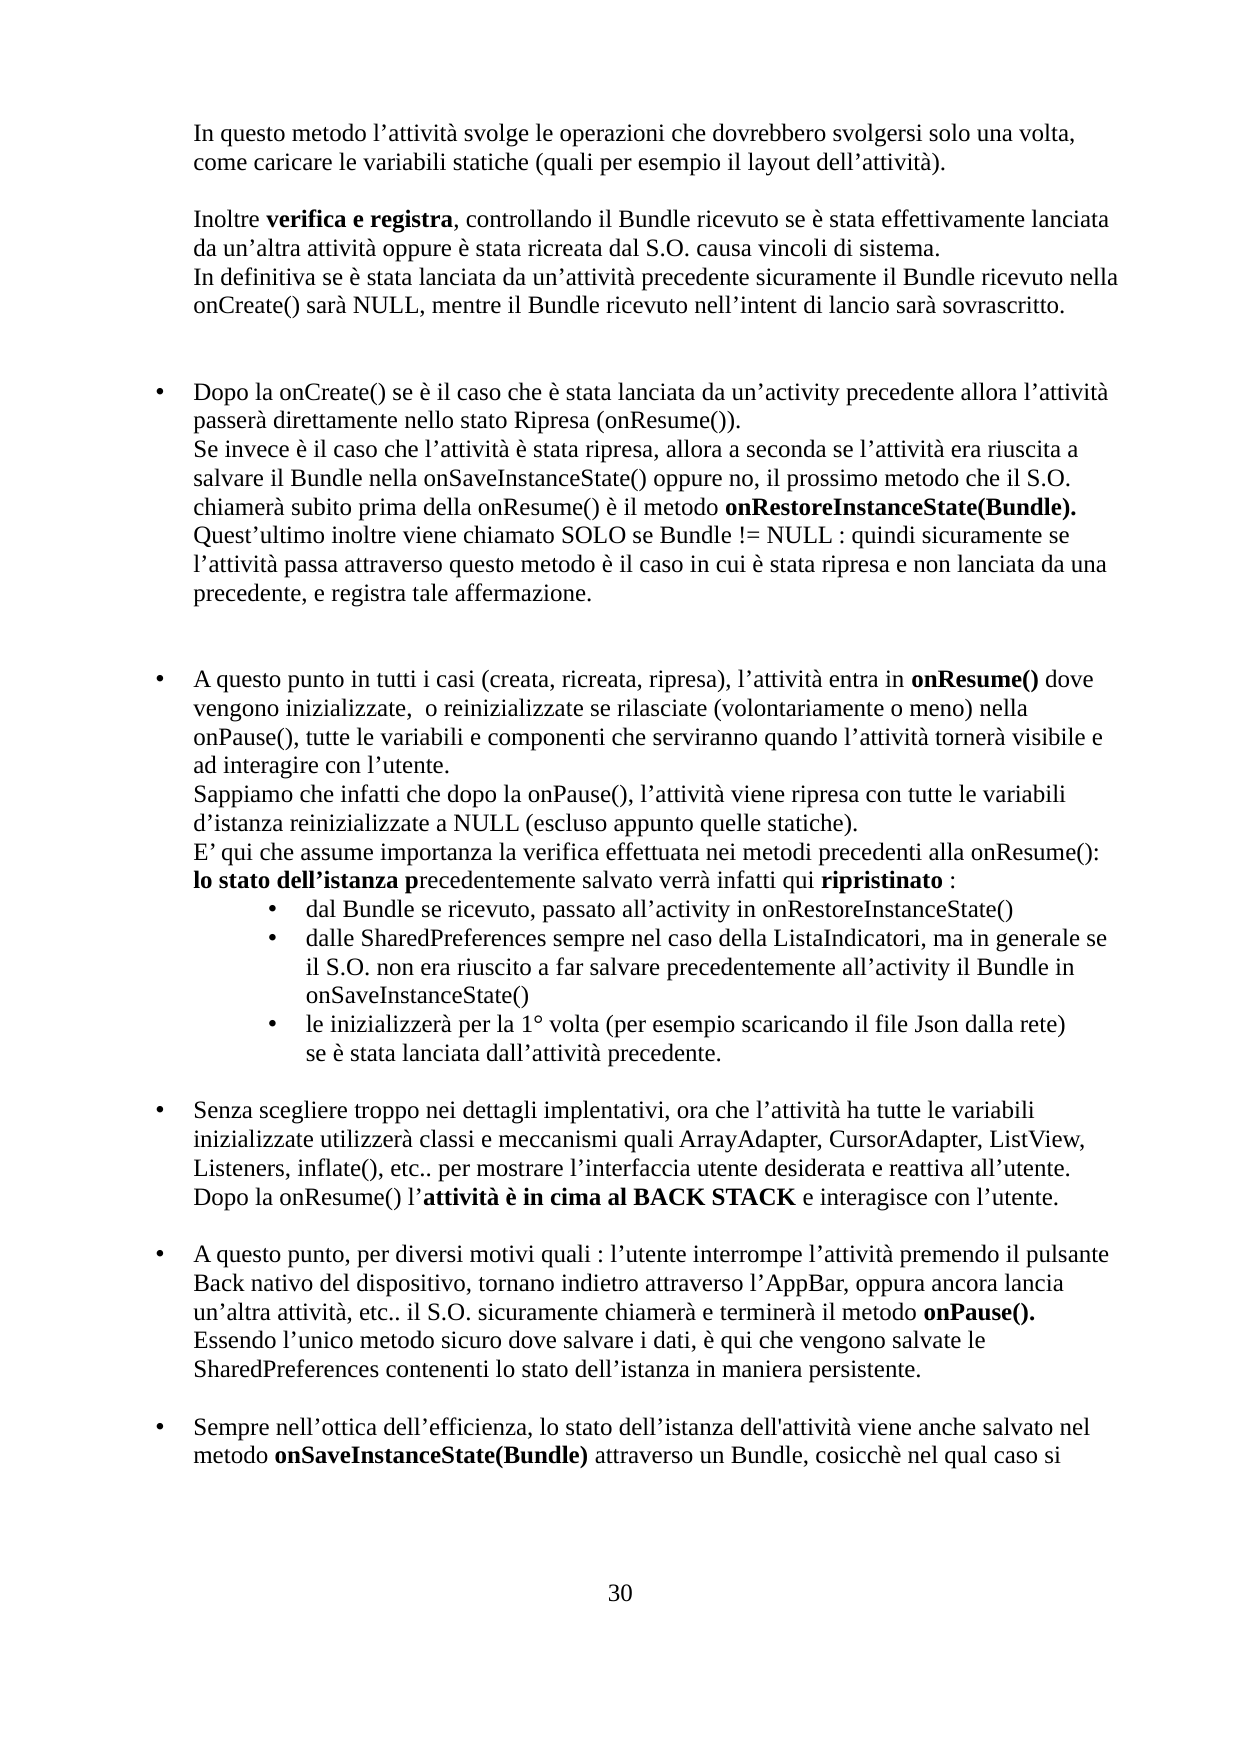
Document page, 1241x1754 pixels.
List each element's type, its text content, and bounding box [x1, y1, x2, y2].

list le inizializzerà per la 1° volta (per esempio scaricando il file Json dalla rete) [268, 1009, 1122, 1038]
list dalle SharedPreferences sempre nel caso della ListaIndicatori, ma in generale se il S.O. non era riuscito a far salvare precedentemente all’activity il Bundle in onSaveInstanceState() [268, 923, 1122, 1009]
list dal Bundle se ricevuto, passato all’activity in onRestoreInstanceState() [268, 894, 1122, 923]
list E’ qui che assume importanza la verifica effettuata nei metodi precedenti alla onResume(): [156, 837, 1122, 866]
list Senza scegliere troppo nei dettagli implentativi, ora che l’attività ha tutte le variabili inizializzate utilizzerà classi e meccanismi quali ArrayAdapter, CursorAdapter, ListView, Listeners, inflate(), etc.. per mostrare l’interfaccia utente desiderata e reattiva all’utente. [156, 1096, 1122, 1182]
list Dopo la onResume() l’attività è in cima al BACK STACK e interagisce con l’utente. [156, 1182, 1122, 1211]
list Essendo l’unico metodo sicuro dove salvare i dati, è qui che vengono salvate le [156, 1326, 1122, 1354]
list In definitiva se è stata lanciata da un’attività precedente sicuramente il Bundle ricevuto nella onCreate() sarà NULL, mentre il Bundle ricevuto nell’intent di lancio sarà sovrascritto. [156, 262, 1122, 319]
list A questo punto, per diversi motivi quali : l’utente interrompe l’attività premendo il pulsante Back nativo del dispositivo, tornano indietro attraverso l’AppBar, oppura ancora lancia un’altra attività, etc.. il S.O. sicuramente chiamerà e terminerà il metodo onPause(). [156, 1239, 1122, 1326]
list Se invece è il caso che l’attività è stata ripresa, allora a seconda se l’attività era riuscita a salvare il Bundle nella onSaveInstanceState() oppure no, il prossimo metodo che il S.O. chiamerà subito prima della onResume() è il metodo onRestoreInstanceState(Bundle). Quest’ultimo inoltre viene chiamato SOLO se Bundle != NULL : quindi sicuramente se l’attività passa attraverso questo metodo è il caso in cui è stata ripresa e non lanciata da una precedente, e registra tale affermazione. [156, 434, 1122, 607]
list SharedPreferences contenenti lo stato dell’istanza in maniera persistente. [156, 1354, 1122, 1383]
list lo stato dell’istanza precedentemente salvato verrà infatti qui ripristinato : [156, 866, 1122, 894]
list se è stata lanciata dall’attività precedente. [268, 1038, 1122, 1067]
list Sappiamo che infatti che dopo la onPause(), l’attività viene ripresa con tutte le variabili d’istanza reinizializzate a NULL (escluso appunto quelle statiche). [156, 779, 1122, 837]
list Dopo la onCreate() se è il caso che è stata lanciata da un’activity precedente allora l’attività passerà direttamente nello stato Ripresa (onResume()). [156, 377, 1122, 434]
list In questo metodo l’attività svolge le operazioni che dovrebbero svolgersi solo una volta, come caricare le variabili statiche (quali per esempio il layout dell’attività). [156, 118, 1122, 176]
list Sempre nell’ottica dell’efficienza, lo stato dell’istanza dell'attività viene anche salvato nel metodo onSaveInstanceState(Bundle) attraverso un Bundle, cosicchè nel qual caso si [156, 1412, 1122, 1469]
list A questo punto in tutti i casi (creata, ricreata, ripresa), l’attività entra in onResume() dove vengono inizializzate, o reinizializzate se rilasciate (volontariamente o meno) nella onPause(), tutte le variabili e componenti che serviranno quando l’attività tornerà visibile e ad interagire con l’utente. [156, 664, 1122, 779]
list Inoltre verifica e registra, controllando il Bundle ricevuto se è stata effettivamente lanciata da un’altra attività oppure è stata ricreata dal S.O. causa vincoli di sistema. [156, 204, 1122, 262]
